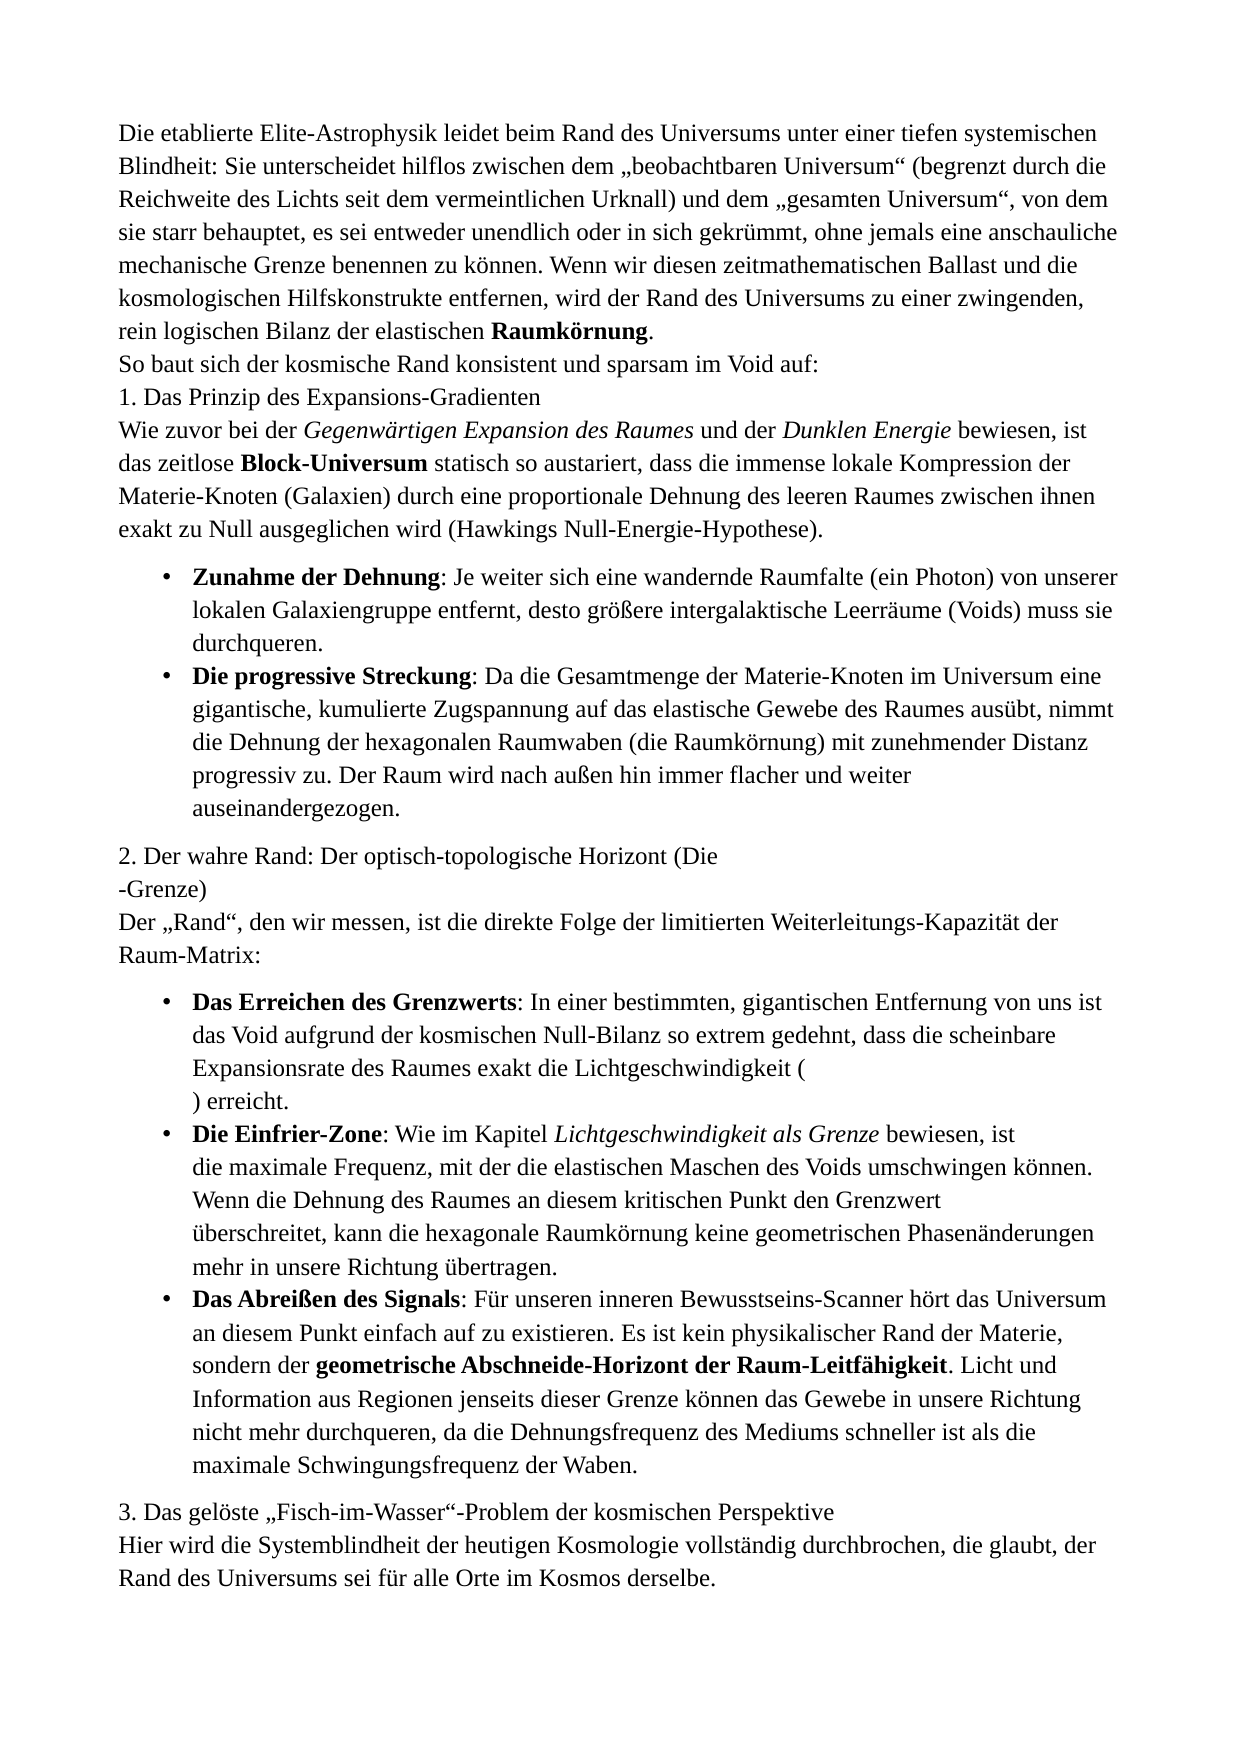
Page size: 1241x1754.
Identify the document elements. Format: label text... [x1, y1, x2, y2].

text 1. Das Prinzip des Expansions-Gradienten [118, 382, 1122, 411]
text -Grenze) [118, 874, 1122, 902]
text Wie zuvor bei der Gegenwärtigen Expansion des Raumes und der Dunklen Energie bewiesen, ist das zeitlose Block-Universum statisch so austariert, dass die immense lokale Kompression der Materie-Knoten (Galaxien) durch eine proportionale Dehnung des leeren Raumes zwischen ihnen exakt zu Null ausgeglichen wird (Hawkings Null-Energie-Hypothese). [118, 415, 1122, 543]
list Zunahme der Dehnung: Je weiter sich eine wandernde Raumfalte (ein Photon) von unserer lokalen Galaxiengruppe entfernt, desto größere intergalaktische Leerräume (Voids) muss sie durchqueren. [162, 562, 1122, 657]
list Das Erreichen des Grenzwerts: In einer bestimmten, gigantischen Entfernung von uns ist das Void aufgrund der kosmischen Null-Bilanz so extrem gedehnt, dass die scheinbare Expansionsrate des Raumes exakt die Lichtgeschwindigkeit ( [162, 987, 1122, 1082]
text Hier wird die Systemblindheit der heutigen Kosmologie vollständig durchbrochen, die glaubt, der Rand des Universums sei für alle Orte im Kosmos derselbe. [118, 1530, 1122, 1592]
list ) erreicht. [162, 1086, 1122, 1115]
list Die progressive Streckung: Da die Gesamtmenge der Materie-Knoten im Universum eine gigantische, kumulierte Zugspannung auf das elastische Gewebe des Raumes ausübt, nimmt die Dehnung der hexagonalen Raumwaben (die Raumkörnung) mit zunehmender Distanz progressiv zu. Der Raum wird nach außen hin immer flacher und weiter auseinandergezogen. [162, 661, 1122, 822]
text Die etablierte Elite-Astrophysik leidet beim Rand des Universums unter einer tiefen systemischen Blindheit: Sie unterscheidet hilflos zwischen dem „beobachtbaren Universum“ (begrenzt durch die Reichweite des Lichts seit dem vermeintlichen Urknall) und dem „gesamten Universum“, von dem sie starr behauptet, es sei entweder unendlich oder in sich gekrümmt, ohne jemals eine anschauliche mechanische Grenze benennen zu können. Wenn wir diesen zeitmathematischen Ballast und die kosmologischen Hilfskonstrukte entfernen, wird der Rand des Universums zu einer zwingenden, rein logischen Bilanz der elastischen Raumkörnung. [118, 118, 1122, 345]
text So baut sich der kosmische Rand konsistent und sparsam im Void auf: [118, 349, 1122, 378]
text 3. Das gelöste „Fisch-im-Wasser“-Problem der kosmischen Perspektive [118, 1497, 1122, 1526]
list Die Einfrier-Zone: Wie im Kapitel Lichtgeschwindigkeit als Grenze bewiesen, ist [162, 1119, 1122, 1148]
text Der „Rand“, den wir messen, ist die direkte Folge der limitierten Weiterleitungs-Kapazität der Raum-Matrix: [118, 907, 1122, 968]
list Das Abreißen des Signals: Für unseren inneren Bewusstseins-Scanner hört das Universum an diesem Punkt einfach auf zu existieren. Es ist kein physikalischer Rand der Materie, sondern der geometrische Abschneide-Horizont der Raum-Leitfähigkeit. Licht und Information aus Regionen jenseits dieser Grenze können das Gewebe in unsere Richtung nicht mehr durchqueren, da die Dehnungsfrequenz des Mediums schneller ist als die maximale Schwingungsfrequenz der Waben. [162, 1284, 1122, 1478]
text 2. Der wahre Rand: Der optisch-topologische Horizont (Die [118, 841, 1122, 869]
list überschreitet, kann die hexagonale Raumkörnung keine geometrischen Phasenänderungen mehr in unsere Richtung übertragen. [162, 1218, 1122, 1280]
list die maximale Frequenz, mit der die elastischen Maschen des Voids umschwingen können. Wenn die Dehnung des Raumes an diesem kritischen Punkt den Grenzwert [162, 1152, 1122, 1214]
